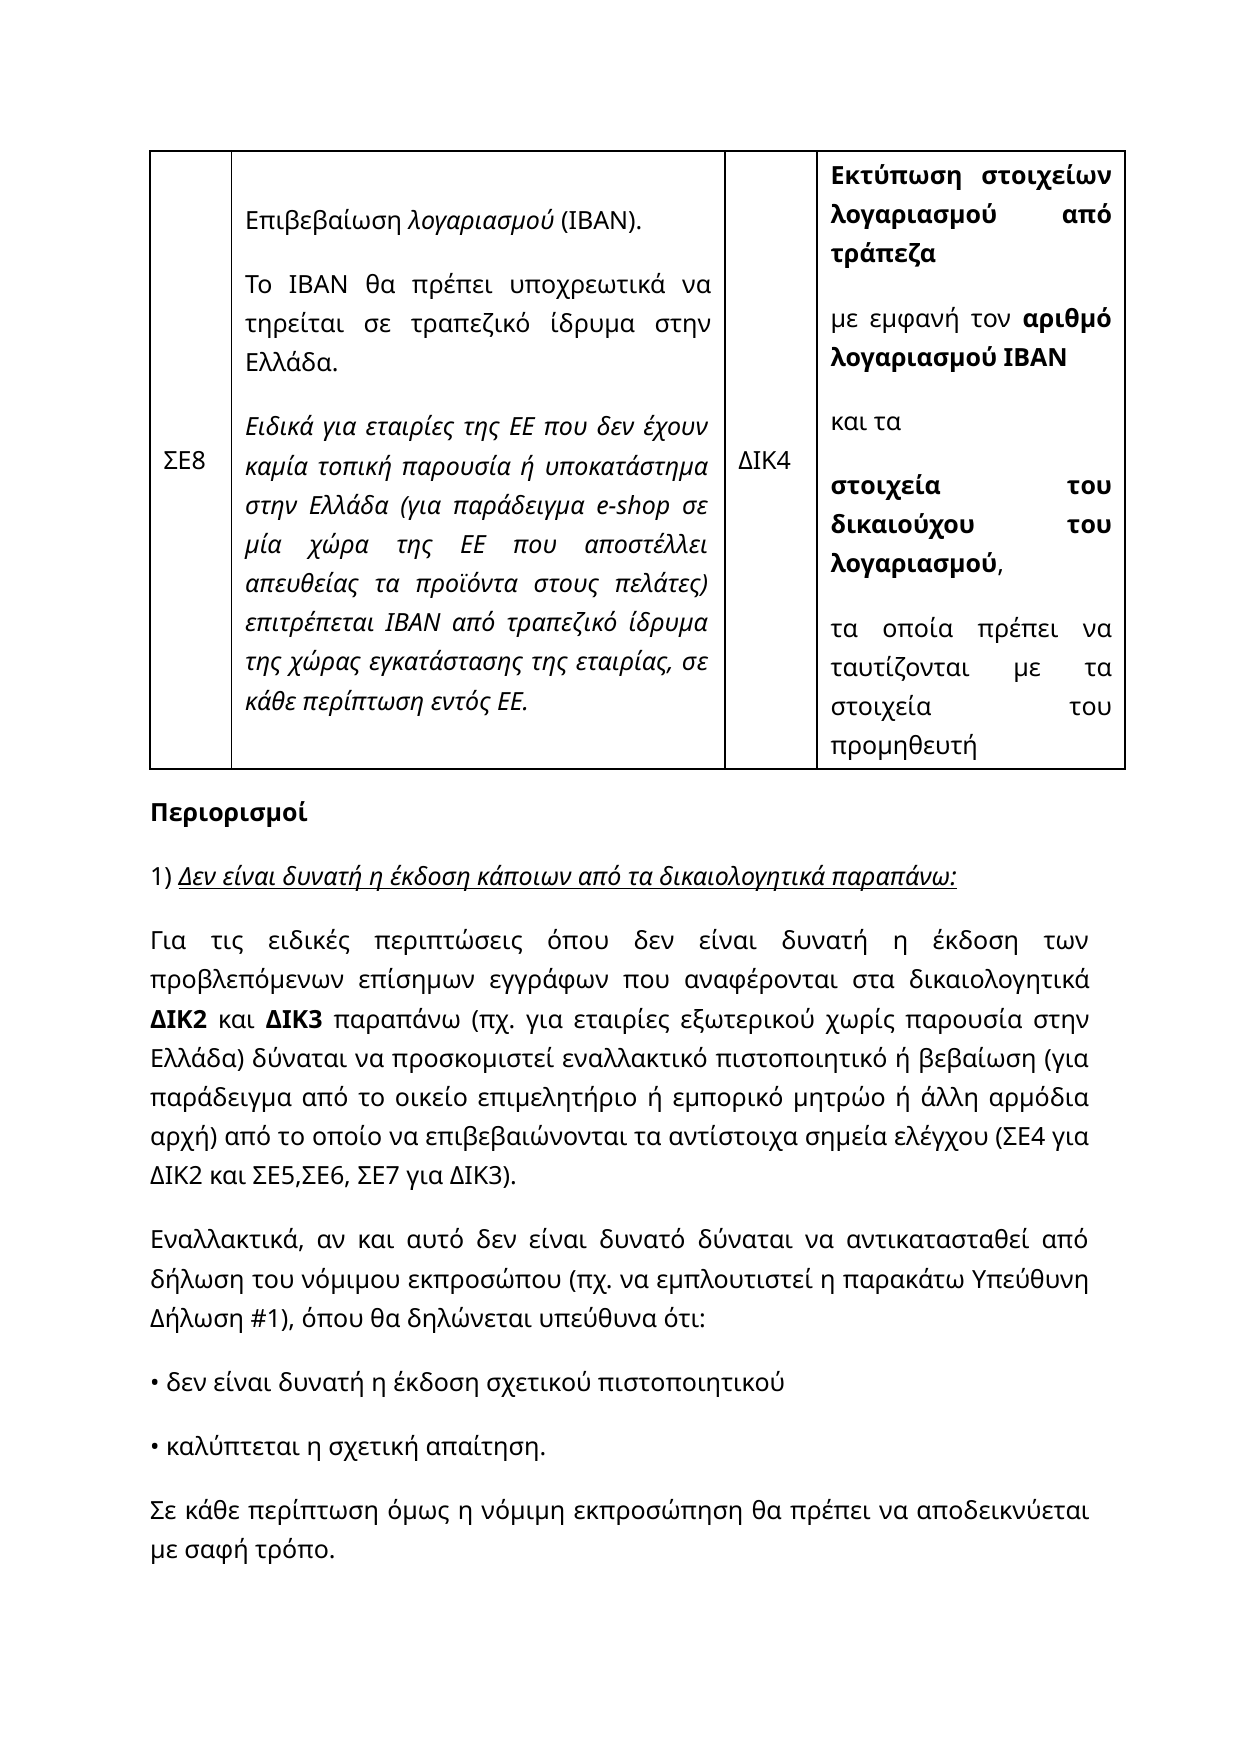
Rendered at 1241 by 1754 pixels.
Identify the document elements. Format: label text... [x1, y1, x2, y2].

text Για τις ειδικές περιπτώσεις όπου δεν είναι δυνατή η έκδοση των προβλεπόμενων επίσημων εγγράφων που αναφέρονται στα δικαιολογητικά ΔΙΚ2 και ΔΙΚ3 παραπάνω (πχ. για εταιρίες εξωτερικού χωρίς παρουσία στην Ελλάδα) δύναται να προσκομιστεί εναλλακτικό πιστοποιητικό ή βεβαίωση (για παράδειγμα από το οικείο επιμελητήριο ή εμπορικό μητρώο ή άλλη αρμόδια αρχή) από το οποίο να επιβεβαιώνονται τα αντίστοιχα σημεία ελέγχου (ΣΕ4 για ΔΙΚ2 και ΣΕ5,ΣΕ6, ΣΕ7 για ΔΙΚ3). [150, 923, 1090, 1192]
text 1) Δεν είναι δυνατή η έκδοση κάποιων από τα δικαιολογητικά παραπάνω: [150, 859, 1090, 893]
text Περιορισμοί [150, 795, 1090, 829]
text • δεν είναι δυνατή η έκδοση σχετικού πιστοποιητικού [150, 1365, 1090, 1399]
text • καλύπτεται η σχετική απαίτηση. [150, 1429, 1090, 1463]
text Σε κάθε περίπτωση όμως η νόμιμη εκπροσώπηση θα πρέπει να αποδεικνύεται με σαφή τρόπο. [150, 1493, 1090, 1566]
table_cell ΔΙΚ4 [726, 152, 816, 768]
table_cell ΣΕ8 [151, 152, 231, 768]
text Εναλλακτικά, αν και αυτό δεν είναι δυνατό δύναται να αντικατασταθεί από δήλωση του νόμιμου εκπροσώπου (πχ. να εμπλουτιστεί η παρακάτω Υπεύθυνη Δήλωση #1), όπου θα δηλώνεται υπεύθυνα ότι: [150, 1222, 1090, 1334]
table_cell Επιβεβαίωση λογαριασμού (ΙΒΑΝ). Το ΙΒΑΝ θα πρέπει υποχρεωτικά να τηρείται σε τραπεζικό ίδρυμα στην Ελλάδα. Ειδικά για εταιρίες της ΕΕ που δεν έχουν καμία τοπική παρουσία ή υποκατάστημα στην Ελλάδα (για παράδειγμα e-shop σε μία χώρα της ΕΕ που αποστέλλει απευθείας τα προϊόντα στους πελάτες) επιτρέπεται ΙΒΑΝ από τραπεζικό ίδρυμα της χώρας εγκατάστασης της εταιρίας, σε κάθε περίπτωση εντός ΕΕ. [232, 152, 724, 768]
table_cell Εκτύπωση στοιχείων λογαριασμού από τράπεζα με εμφανή τον αριθμό λογαριασμού ΙΒΑΝ και τα στοιχεία του δικαιούχου του λογαριασμού, τα οποία πρέπει να ταυτίζονται με τα στοιχεία του προμηθευτή [818, 152, 1124, 768]
